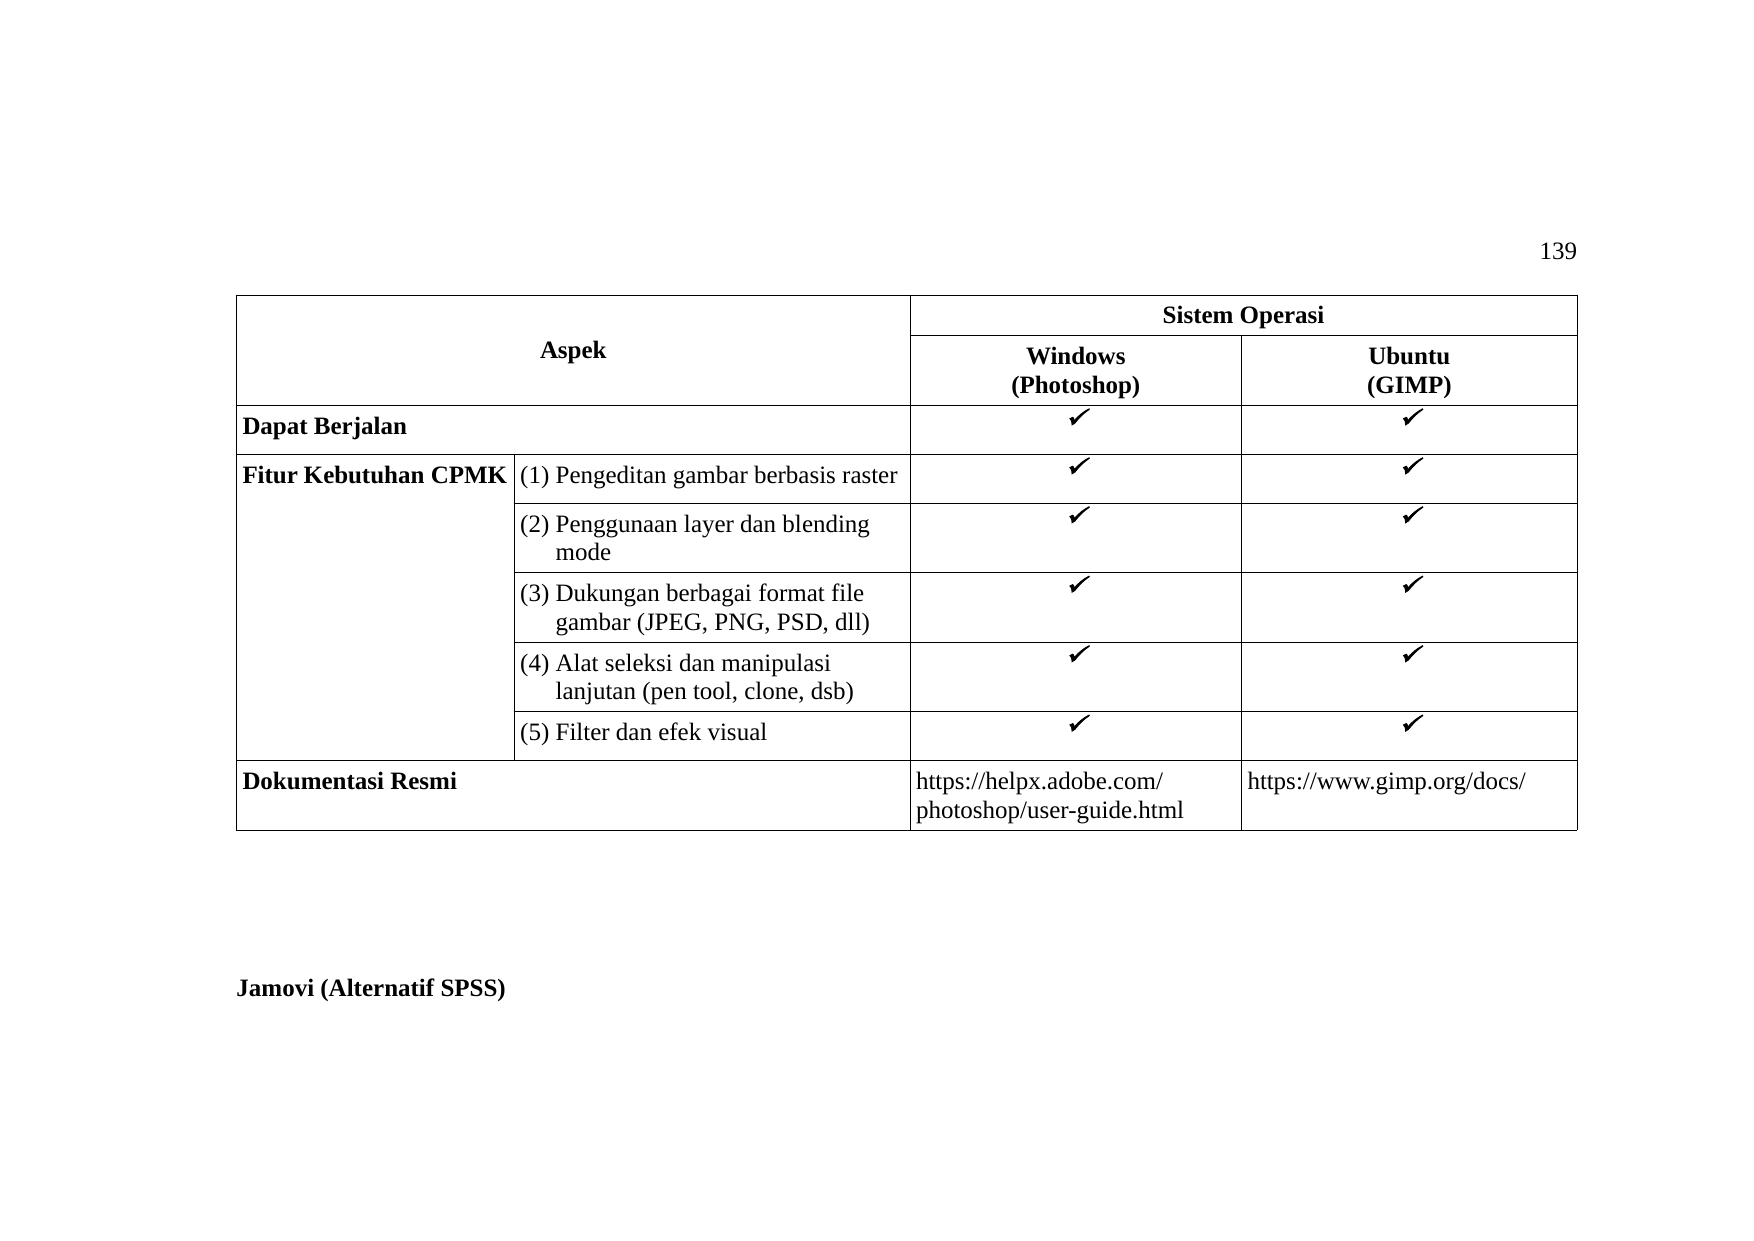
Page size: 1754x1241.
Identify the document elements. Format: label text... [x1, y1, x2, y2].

table_cell ü [1242, 573, 1577, 642]
table_cell ü [911, 455, 1241, 503]
table_cell https://helpx.adobe.com/photoshop/user-guide.html [911, 761, 1241, 829]
table_cell ü [1242, 504, 1577, 572]
table_cell ü [911, 712, 1241, 760]
table_cell ü [911, 504, 1241, 572]
table_cell ü [1242, 712, 1577, 760]
table_cell Filter dan efek visual [515, 712, 910, 760]
table_cell ü [911, 573, 1241, 642]
table_cell Pengeditan gambar berbasis raster [515, 455, 910, 503]
table_header Sistem Operasi [911, 296, 1577, 335]
text Jamovi (Alternatif SPSS) [236, 973, 1577, 1002]
table_cell ü [1242, 406, 1577, 454]
table_cell Dapat Berjalan [237, 406, 910, 454]
table_cell Dukungan berbagai format file gambar (JPEG, PNG, PSD, dll) [515, 573, 910, 642]
table_cell https://www.gimp.org/docs/ [1242, 761, 1577, 829]
table_cell Penggunaan layer dan blending mode [515, 504, 910, 572]
table_cell ü [911, 406, 1241, 454]
table_cell Ubuntu (GIMP) [1242, 336, 1577, 405]
table_cell ü [1242, 455, 1577, 503]
table_header Aspek [237, 296, 910, 405]
table_cell Windows (Photoshop) [911, 336, 1241, 405]
table_cell ü [911, 643, 1241, 711]
table_cell Fitur Kebutuhan CPMK [237, 455, 514, 760]
table_cell ü [1242, 643, 1577, 711]
table_cell Dokumentasi Resmi [237, 761, 910, 829]
table_cell Alat seleksi dan manipulasi lanjutan (pen tool, clone, dsb) [515, 643, 910, 711]
